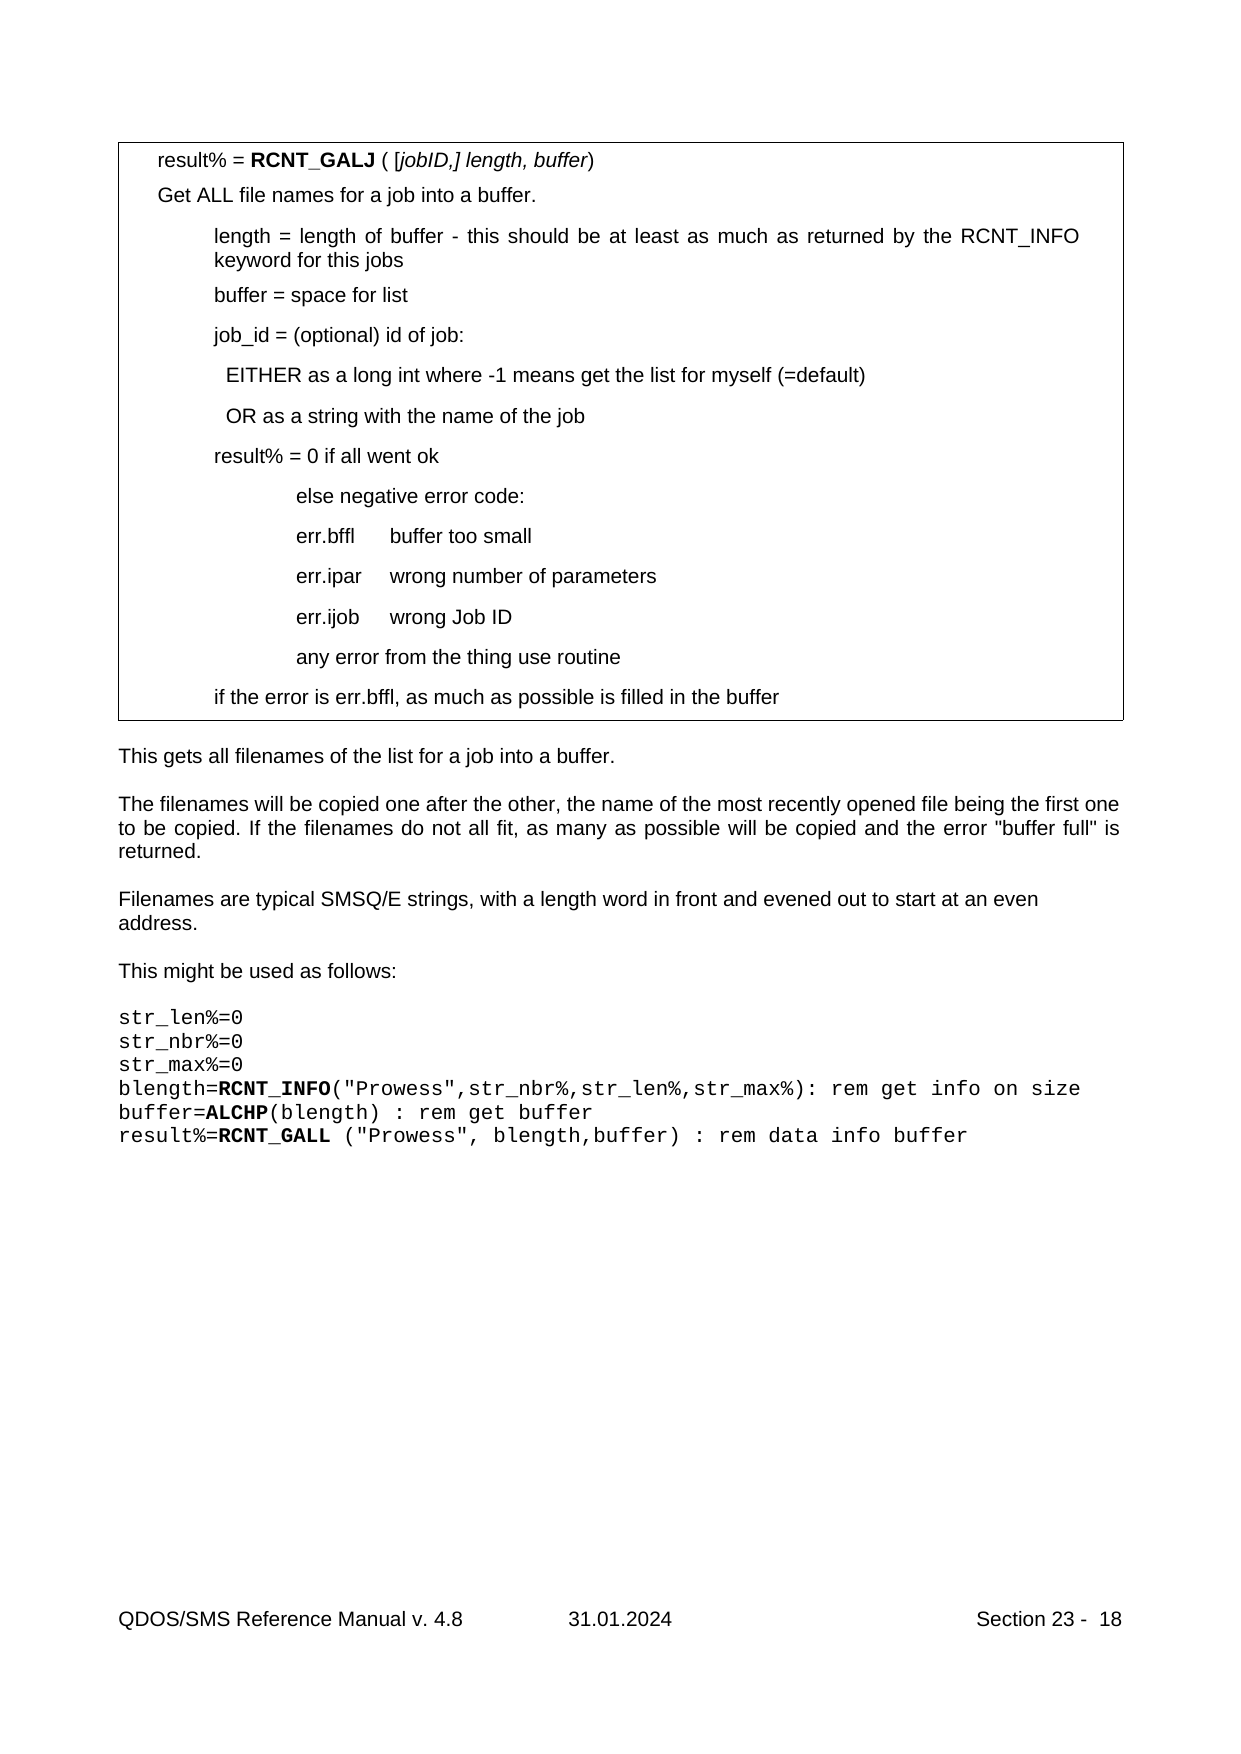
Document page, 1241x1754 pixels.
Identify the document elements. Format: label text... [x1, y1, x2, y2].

table_cell [151, 218, 208, 277]
table_cell [208, 519, 290, 559]
table_cell [1087, 277, 1123, 317]
table_cell buffer too small [384, 519, 1087, 559]
table_cell length = length of buffer - this should be at least as much as returned by the RCNT_INFO keyword for this jobs [208, 218, 1087, 277]
table_cell [1087, 358, 1123, 398]
table_cell [119, 358, 151, 398]
table_cell [119, 438, 151, 478]
table_cell [208, 559, 290, 599]
table_cell [151, 559, 208, 599]
table_cell [151, 358, 208, 398]
table_cell [1087, 639, 1123, 679]
text The filenames will be copied one after the other, the name of the most recently opened file being the first one to be copied. If the filenames do not all fit, as many as possible will be copied and the error "buffer full" is returned. [118, 791, 1122, 863]
table_cell [151, 679, 208, 719]
table_cell [1087, 679, 1123, 719]
text blength=RCNT_INFO("Prowess",str_nbr%,str_len%,str_max%): rem get info on size [118, 1078, 1122, 1102]
table_cell [1087, 318, 1123, 358]
table_cell [151, 639, 208, 679]
text Filenames are typical SMSQ/E strings, with a length word in front and evened out to start at an even [118, 887, 1122, 911]
table_cell [151, 398, 208, 438]
table_cell [1087, 218, 1123, 277]
table_cell [119, 519, 151, 559]
table_cell [119, 178, 151, 218]
table_cell Get ALL file names for a job into a buffer. [151, 178, 1087, 218]
table_cell job_id = (optional) id of job: [208, 318, 1087, 358]
text address. [118, 911, 1122, 935]
table_cell [119, 398, 151, 438]
table_cell any error from the thing use routine [290, 639, 1087, 679]
text str_len%=0 [118, 1007, 1122, 1031]
table_cell result% = 0 if all went ok [208, 438, 1087, 478]
table_cell err.ijob [290, 599, 384, 639]
table_cell [1087, 178, 1123, 218]
table_cell [151, 599, 208, 639]
text str_max%=0 [118, 1054, 1122, 1078]
table_cell [151, 438, 208, 478]
table_cell [208, 599, 290, 639]
table_cell OR as a string with the name of the job [208, 398, 1087, 438]
text str_nbr%=0 [118, 1031, 1122, 1054]
table_cell else negative error code: [290, 478, 1087, 518]
table_cell [119, 218, 151, 277]
table_cell [1087, 559, 1123, 599]
table_cell [1087, 438, 1123, 478]
table_cell err.ipar [290, 559, 384, 599]
table_cell [119, 639, 151, 679]
text buffer=ALCHP(blength) : rem get buffer [118, 1102, 1122, 1125]
table_cell EITHER as a long int where -1 means get the list for myself (=default) [208, 358, 1087, 398]
text This gets all filenames of the list for a job into a buffer. [118, 743, 1122, 767]
table_cell [151, 478, 208, 518]
table_header [1087, 143, 1123, 178]
text This might be used as follows: [118, 959, 1122, 983]
table_cell [119, 318, 151, 358]
table_cell [119, 679, 151, 719]
text result%=RCNT_GALL ("Prowess", blength,buffer) : rem data info buffer [118, 1125, 1122, 1149]
table_cell [1087, 519, 1123, 559]
table_cell buffer = space for list [208, 277, 1087, 317]
table_cell [119, 559, 151, 599]
table_cell [119, 478, 151, 518]
table_cell wrong Job ID [384, 599, 1087, 639]
table_cell wrong number of parameters [384, 559, 1087, 599]
table_cell [151, 318, 208, 358]
table_cell [1087, 599, 1123, 639]
table_cell if the error is err.bffl, as much as possible is filled in the buffer [208, 679, 1087, 719]
table_cell [119, 599, 151, 639]
table_cell [151, 519, 208, 559]
table_cell [119, 277, 151, 317]
table_cell [208, 478, 290, 518]
table_cell err.bffl [290, 519, 384, 559]
table_header [119, 143, 151, 178]
table_cell [151, 277, 208, 317]
table_cell [1087, 398, 1123, 438]
table_cell [208, 639, 290, 679]
table_header result% = RCNT_GALJ ( [jobID,] length, buffer) [151, 143, 1087, 178]
table_cell [1087, 478, 1123, 518]
